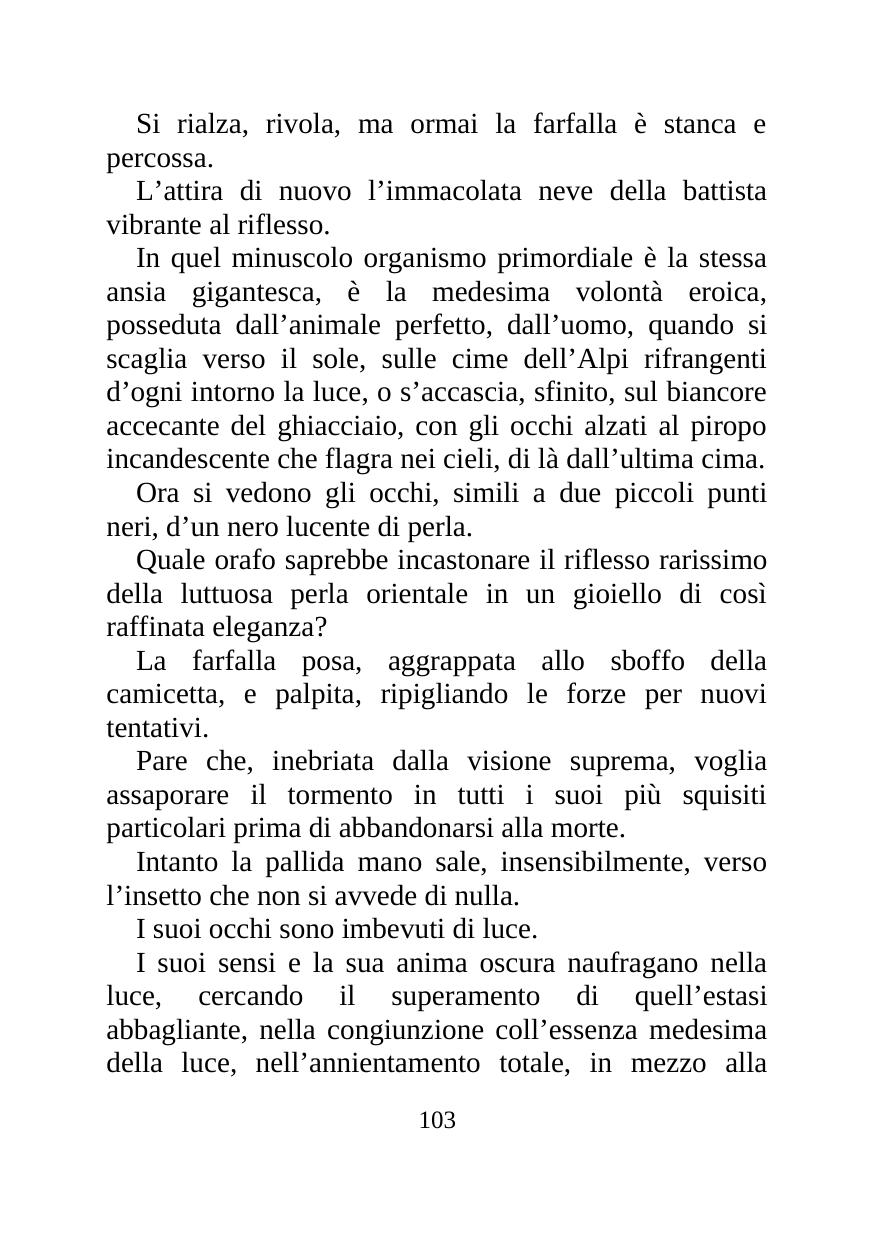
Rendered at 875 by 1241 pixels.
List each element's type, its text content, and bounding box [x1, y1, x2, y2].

text Quale orafo saprebbe incastonare il riflesso rarissimo della luttuosa perla orientale in un gioiello di così raffinata eleganza? [106, 542, 768, 643]
text Si rialza, rivola, ma ormai la farfalla è stanca e percossa. [106, 106, 768, 173]
text Intanto la pallida mano sale, insensibilmente, verso l’insetto che non si avvede di nulla. [106, 844, 768, 911]
text I suoi sensi e la sua anima oscura naufragano nella luce, cercando il superamento di quell’estasi abbagliante, nella congiunzione coll’essenza medesima della luce, nell’annientamento totale, in mezzo alla [106, 945, 768, 1079]
text L’attira di nuovo l’immacolata neve della battista vibrante al riflesso. [106, 173, 768, 240]
text La farfalla posa, aggrappata allo sboffo della camicetta, e palpita, ripigliando le forze per nuovi tentativi. [106, 643, 768, 743]
text Pare che, inebriata dalla visione suprema, voglia assaporare il tormento in tutti i suoi più squisiti particolari prima di abbandonarsi alla morte. [106, 743, 768, 844]
text Ora si vedono gli occhi, simili a due piccoli punti neri, d’un nero lucente di perla. [106, 475, 768, 542]
text I suoi occhi sono imbevuti di luce. [106, 911, 768, 945]
text In quel minuscolo organismo primordiale è la stessa ansia gigantesca, è la medesima volontà eroica, posseduta dall’animale perfetto, dall’uomo, quando si scaglia verso il sole, sulle cime dell’Alpi rifrangenti d’ogni intorno la luce, o s’accascia, sfinito, sul biancore accecante del ghiacciaio, con gli occhi alzati al piropo incandescente che flagra nei cieli, di là dall’ultima cima. [106, 240, 768, 475]
